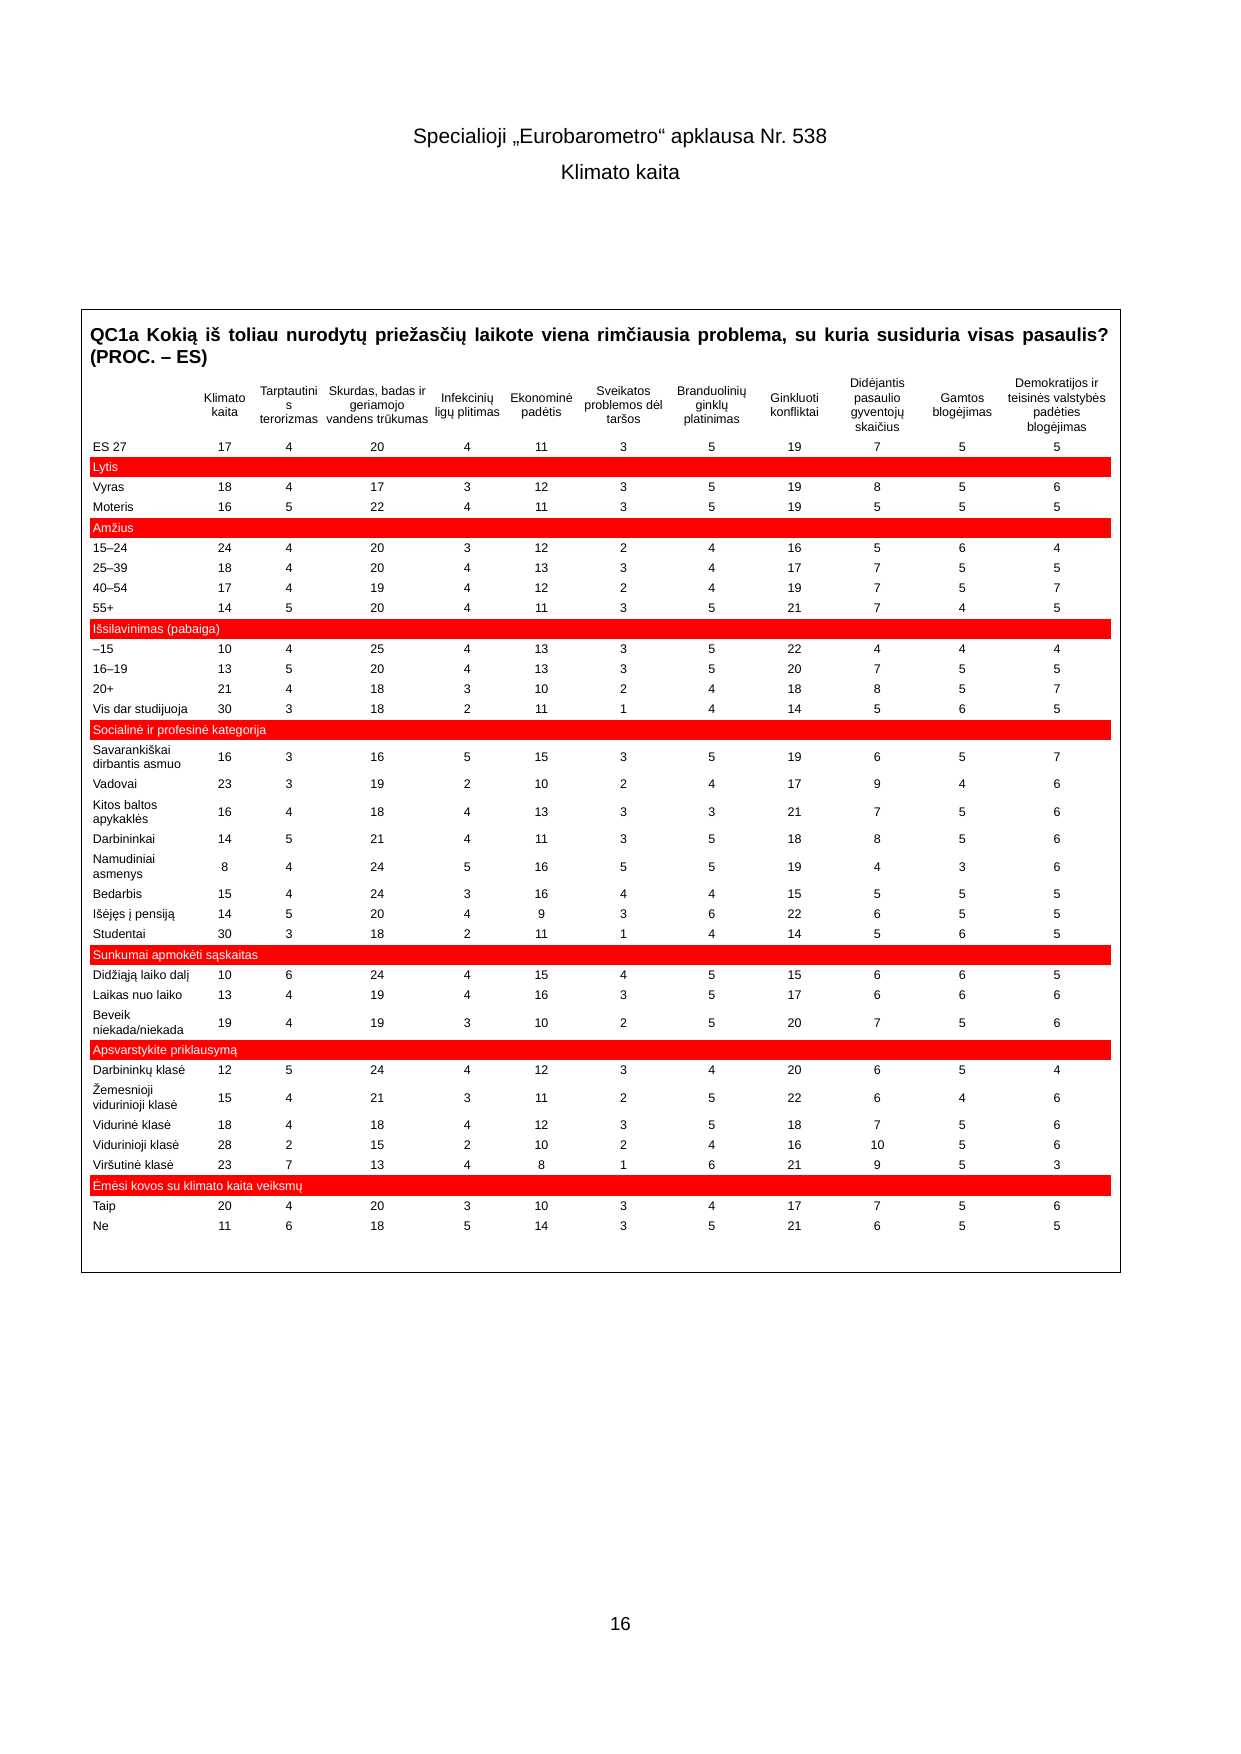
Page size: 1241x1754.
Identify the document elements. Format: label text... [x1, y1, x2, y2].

table_cell 2 [431, 924, 503, 944]
table_cell 6 [922, 699, 1002, 719]
table_cell 4 [255, 1080, 323, 1115]
table_cell Amžius [90, 518, 1111, 538]
table_cell 6 [833, 1080, 922, 1115]
table_cell 5 [922, 1060, 1002, 1080]
table_cell 5 [833, 924, 922, 944]
table_cell 3 [580, 795, 667, 829]
table_cell 17 [756, 985, 833, 1005]
table_cell 16 [195, 795, 254, 829]
table_cell 4 [255, 538, 323, 558]
table_cell Viršutinė klasė [90, 1155, 194, 1175]
table_cell 16 [195, 740, 254, 774]
table_cell 14 [195, 598, 254, 618]
table_cell 15 [756, 965, 833, 985]
table_cell 24 [323, 965, 431, 985]
table_cell 4 [255, 849, 323, 884]
table_cell 40–54 [90, 578, 194, 598]
table_cell Kitos baltos apykaklės [90, 795, 194, 829]
table_cell 5 [1003, 699, 1111, 719]
table_cell 6 [255, 1216, 323, 1236]
table_cell 5 [922, 558, 1002, 578]
table_cell 7 [1003, 578, 1111, 598]
table_cell 4 [255, 1115, 323, 1135]
table_cell 5 [922, 1155, 1002, 1175]
table_cell 5 [667, 985, 756, 1005]
table_cell 4 [255, 679, 323, 699]
table_cell 19 [195, 1005, 254, 1040]
table_cell 4 [431, 829, 503, 849]
table_cell 19 [756, 578, 833, 598]
table_cell 5 [255, 497, 323, 517]
table_cell 7 [1003, 740, 1111, 774]
table_cell 3 [580, 437, 667, 457]
table_cell 4 [255, 795, 323, 829]
table_cell 18 [195, 477, 254, 497]
table_cell 4 [255, 1005, 323, 1040]
table_cell 4 [431, 598, 503, 618]
table_cell 12 [503, 578, 579, 598]
table_cell Vidurinė klasė [90, 1115, 194, 1135]
table_cell 5 [833, 538, 922, 558]
table_cell 3 [580, 558, 667, 578]
table_header Ekonominė padėtis [503, 373, 579, 437]
table_cell 6 [922, 924, 1002, 944]
table_cell 8 [195, 849, 254, 884]
table_cell 5 [255, 1060, 323, 1080]
table_cell 5 [667, 740, 756, 774]
table_cell 20 [323, 538, 431, 558]
table_cell 3 [580, 829, 667, 849]
table_cell Vyras [90, 477, 194, 497]
table_cell Beveik niekada/niekada [90, 1005, 194, 1040]
table_cell 4 [431, 795, 503, 829]
table_cell 21 [756, 1155, 833, 1175]
table_cell 18 [756, 679, 833, 699]
table_cell 4 [833, 639, 922, 659]
table_cell 3 [580, 1115, 667, 1135]
table_cell 14 [195, 904, 254, 924]
table_cell 6 [833, 1060, 922, 1080]
table_cell 16 [323, 740, 431, 774]
table_cell 5 [922, 1115, 1002, 1135]
table_cell 5 [922, 904, 1002, 924]
table_cell 5 [922, 795, 1002, 829]
table_cell 24 [195, 538, 254, 558]
table_cell 3 [580, 659, 667, 679]
table_cell 30 [195, 699, 254, 719]
table_cell 4 [255, 558, 323, 578]
table_cell 18 [756, 1115, 833, 1135]
table_cell 5 [667, 639, 756, 659]
table_header Infekcinių ligų plitimas [431, 373, 503, 437]
table_cell 4 [580, 965, 667, 985]
table_cell 3 [431, 884, 503, 904]
table_cell 13 [503, 659, 579, 679]
table_cell 21 [756, 1216, 833, 1236]
table_cell 5 [833, 497, 922, 517]
table_cell Socialinė ir profesinė kategorija [90, 720, 1111, 740]
table_cell 22 [323, 497, 431, 517]
table_cell 4 [431, 659, 503, 679]
table_cell 11 [195, 1216, 254, 1236]
table_cell 3 [580, 1196, 667, 1216]
table_cell 12 [503, 1060, 579, 1080]
table_cell 19 [756, 437, 833, 457]
table_cell 16 [195, 497, 254, 517]
table_cell 2 [580, 538, 667, 558]
table_cell 4 [255, 985, 323, 1005]
table_cell 4 [255, 477, 323, 497]
table_cell 5 [667, 829, 756, 849]
table_cell 20 [323, 558, 431, 578]
table_cell 3 [580, 1060, 667, 1080]
table_cell 5 [922, 1196, 1002, 1216]
table_cell 13 [503, 639, 579, 659]
table_cell 21 [756, 598, 833, 618]
table_cell 6 [833, 904, 922, 924]
table_cell 4 [667, 538, 756, 558]
table_cell 7 [833, 1196, 922, 1216]
table_cell 1 [580, 1155, 667, 1175]
table_cell 3 [255, 740, 323, 774]
table_cell 15–24 [90, 538, 194, 558]
table_cell 22 [756, 639, 833, 659]
table_cell 6 [1003, 477, 1111, 497]
table_cell 2 [431, 774, 503, 794]
table_cell 13 [503, 795, 579, 829]
table_cell 5 [922, 1135, 1002, 1155]
table_header Skurdas, badas ir geriamojo vandens trūkumas [323, 373, 431, 437]
table_cell 17 [756, 558, 833, 578]
table_cell 12 [195, 1060, 254, 1080]
table_cell 5 [1003, 884, 1111, 904]
table_cell 5 [580, 849, 667, 884]
table_cell 6 [667, 1155, 756, 1175]
text QC1a Kokią iš toliau nurodytų priežasčių laikote viena rimčiausia problema, su kuria susiduria visas pasaulis? (PROC. – ES) [90, 324, 1111, 367]
table_cell 3 [580, 477, 667, 497]
table_cell 18 [323, 1216, 431, 1236]
table_cell 3 [580, 985, 667, 1005]
table_cell 4 [431, 497, 503, 517]
table_cell 2 [431, 1135, 503, 1155]
table_cell 14 [756, 699, 833, 719]
table_cell 2 [580, 679, 667, 699]
table_cell 10 [503, 1135, 579, 1155]
table_cell 3 [255, 924, 323, 944]
table_cell Ėmėsi kovos su klimato kaita veiksmų [90, 1175, 1111, 1196]
table_cell Laikas nuo laiko [90, 985, 194, 1005]
table_cell 21 [323, 829, 431, 849]
table_cell 5 [1003, 437, 1111, 457]
table_cell 4 [431, 1060, 503, 1080]
table_cell 4 [922, 1080, 1002, 1115]
table_cell 4 [667, 1196, 756, 1216]
table_cell 25–39 [90, 558, 194, 578]
table_cell Didžiąją laiko dalį [90, 965, 194, 985]
table_cell 3 [1003, 1155, 1111, 1175]
table_cell 20 [323, 904, 431, 924]
table_cell 20 [323, 659, 431, 679]
table_cell 5 [922, 1005, 1002, 1040]
table_cell 20 [323, 1196, 431, 1216]
table_cell 4 [255, 884, 323, 904]
table_cell Ne [90, 1216, 194, 1236]
table_cell 5 [255, 598, 323, 618]
table_cell 2 [580, 1080, 667, 1115]
table_cell 6 [667, 904, 756, 924]
table_cell 12 [503, 477, 579, 497]
table_cell 3 [667, 795, 756, 829]
table_cell 4 [667, 884, 756, 904]
table_cell –15 [90, 639, 194, 659]
table_cell 5 [431, 849, 503, 884]
table_cell 19 [323, 578, 431, 598]
table_cell 4 [833, 849, 922, 884]
table_cell 7 [1003, 679, 1111, 699]
table_cell 5 [667, 1216, 756, 1236]
table_cell Vidurinioji klasė [90, 1135, 194, 1155]
table_cell 5 [667, 1080, 756, 1115]
table_cell 5 [1003, 965, 1111, 985]
table_cell 5 [255, 829, 323, 849]
table_cell 20 [195, 1196, 254, 1216]
table_cell 11 [503, 598, 579, 618]
table_cell 3 [255, 699, 323, 719]
table_cell 4 [667, 699, 756, 719]
table_cell Lytis [90, 457, 1111, 477]
table_cell 5 [667, 598, 756, 618]
table_header [90, 373, 194, 437]
table_cell 1 [580, 699, 667, 719]
table_cell 20 [756, 1005, 833, 1040]
table_cell 17 [756, 1196, 833, 1216]
table_cell 5 [833, 699, 922, 719]
table_cell 6 [1003, 829, 1111, 849]
table_cell Moteris [90, 497, 194, 517]
table_cell 11 [503, 437, 579, 457]
table_cell 3 [922, 849, 1002, 884]
table_cell 4 [431, 578, 503, 598]
table_cell 18 [195, 558, 254, 578]
table_header Demokratijos ir teisinės valstybės padėties blogėjimas [1003, 373, 1111, 437]
table_cell 24 [323, 1060, 431, 1080]
table_cell 5 [667, 477, 756, 497]
table_cell 6 [1003, 1196, 1111, 1216]
table_cell 6 [833, 965, 922, 985]
table_cell 5 [922, 497, 1002, 517]
table_cell 5 [431, 740, 503, 774]
table_cell 6 [1003, 1135, 1111, 1155]
table_cell 11 [503, 924, 579, 944]
table_cell 6 [1003, 774, 1111, 794]
table_cell 6 [1003, 795, 1111, 829]
table_cell 18 [323, 924, 431, 944]
table_cell 3 [431, 1005, 503, 1040]
table_cell 3 [431, 679, 503, 699]
table_cell 23 [195, 774, 254, 794]
table_cell 6 [1003, 1115, 1111, 1135]
table_cell 4 [1003, 639, 1111, 659]
table_cell 4 [922, 598, 1002, 618]
table_header Didėjantis pasaulio gyventojų skaičius [833, 373, 922, 437]
table_cell 6 [1003, 849, 1111, 884]
table_cell 3 [580, 904, 667, 924]
table_cell 3 [431, 1080, 503, 1115]
table_cell Žemesnioji vidurinioji klasė [90, 1080, 194, 1115]
table_cell 5 [922, 578, 1002, 598]
table_cell 10 [195, 639, 254, 659]
table_cell 12 [503, 1115, 579, 1135]
table_cell 5 [667, 965, 756, 985]
table_cell 4 [431, 437, 503, 457]
table_cell Išsilavinimas (pabaiga) [90, 619, 1111, 639]
table_cell 18 [323, 1115, 431, 1135]
table_cell 18 [323, 679, 431, 699]
table_cell 14 [195, 829, 254, 849]
table_cell 5 [255, 659, 323, 679]
table_cell 4 [431, 1115, 503, 1135]
table_cell 21 [195, 679, 254, 699]
table_cell Bedarbis [90, 884, 194, 904]
table_cell 22 [756, 1080, 833, 1115]
table_cell 6 [833, 985, 922, 1005]
table_cell 5 [922, 477, 1002, 497]
table_cell 4 [431, 965, 503, 985]
table_cell 7 [833, 1005, 922, 1040]
table_cell 10 [503, 1196, 579, 1216]
table_cell 5 [667, 1005, 756, 1040]
table_cell 4 [667, 558, 756, 578]
table_cell Darbininkų klasė [90, 1060, 194, 1080]
table_cell 5 [922, 829, 1002, 849]
table_cell Taip [90, 1196, 194, 1216]
table_cell 8 [833, 477, 922, 497]
table_cell 6 [1003, 1005, 1111, 1040]
table_header Gamtos blogėjimas [922, 373, 1002, 437]
table_cell 15 [756, 884, 833, 904]
table_cell 1 [580, 924, 667, 944]
table_cell 20 [323, 598, 431, 618]
table_cell 10 [195, 965, 254, 985]
table_cell 19 [756, 740, 833, 774]
table_cell 6 [922, 965, 1002, 985]
table_cell 7 [833, 598, 922, 618]
table_cell 13 [323, 1155, 431, 1175]
table_cell 10 [503, 774, 579, 794]
table_cell 17 [195, 437, 254, 457]
table_cell 16 [756, 1135, 833, 1155]
table_cell 14 [756, 924, 833, 944]
table_cell 9 [833, 1155, 922, 1175]
table_cell 9 [833, 774, 922, 794]
table_cell 11 [503, 1080, 579, 1115]
table_cell 4 [255, 1196, 323, 1216]
table_cell 2 [580, 1005, 667, 1040]
table_cell 17 [756, 774, 833, 794]
table_cell 4 [667, 774, 756, 794]
table_cell 8 [503, 1155, 579, 1175]
table_cell Išėjęs į pensiją [90, 904, 194, 924]
table_cell 4 [431, 558, 503, 578]
table_cell 3 [580, 639, 667, 659]
table_cell 2 [580, 578, 667, 598]
table_cell 4 [667, 578, 756, 598]
table_cell 3 [255, 774, 323, 794]
table_cell 13 [195, 985, 254, 1005]
table_cell 4 [431, 904, 503, 924]
table_cell 19 [756, 497, 833, 517]
table_cell 5 [1003, 598, 1111, 618]
table_cell 15 [323, 1135, 431, 1155]
table_cell 4 [431, 639, 503, 659]
table_cell 15 [503, 740, 579, 774]
table_cell 11 [503, 699, 579, 719]
table_cell 3 [431, 1196, 503, 1216]
table_cell 15 [195, 1080, 254, 1115]
table_cell 5 [667, 497, 756, 517]
table_cell 19 [756, 849, 833, 884]
table_cell Savarankiškai dirbantis asmuo [90, 740, 194, 774]
table_cell 8 [833, 829, 922, 849]
table_cell 15 [503, 965, 579, 985]
table_cell 5 [1003, 904, 1111, 924]
table_cell 5 [1003, 659, 1111, 679]
table_cell 4 [255, 578, 323, 598]
table_cell 5 [255, 904, 323, 924]
table_cell 3 [580, 497, 667, 517]
table_cell 8 [833, 679, 922, 699]
table_cell 6 [922, 538, 1002, 558]
table_cell 4 [431, 1155, 503, 1175]
table_cell 19 [323, 1005, 431, 1040]
table_cell 19 [323, 774, 431, 794]
table_cell 4 [667, 679, 756, 699]
table_cell 4 [1003, 538, 1111, 558]
table_cell 7 [833, 437, 922, 457]
table_cell 4 [922, 639, 1002, 659]
table_cell 4 [431, 985, 503, 1005]
table_cell 20 [323, 437, 431, 457]
table_cell 14 [503, 1216, 579, 1236]
table_cell 10 [503, 1005, 579, 1040]
table_cell 22 [756, 904, 833, 924]
table_cell 23 [195, 1155, 254, 1175]
table_cell 5 [431, 1216, 503, 1236]
table_cell 7 [833, 578, 922, 598]
table_cell 6 [1003, 985, 1111, 1005]
table_cell 5 [1003, 1216, 1111, 1236]
table_cell 21 [756, 795, 833, 829]
table_cell Darbininkai [90, 829, 194, 849]
table_cell 24 [323, 884, 431, 904]
table_cell 10 [503, 679, 579, 699]
table_cell 15 [195, 884, 254, 904]
table_cell 10 [833, 1135, 922, 1155]
table_cell 5 [1003, 558, 1111, 578]
table_cell 16 [503, 884, 579, 904]
table_cell 5 [667, 1115, 756, 1135]
table_cell 18 [323, 699, 431, 719]
table_cell 6 [255, 965, 323, 985]
table_cell 5 [922, 1216, 1002, 1236]
table_cell 5 [667, 659, 756, 679]
table_cell Namudiniai asmenys [90, 849, 194, 884]
table_cell 20 [756, 659, 833, 679]
table_cell 4 [1003, 1060, 1111, 1080]
table_cell 4 [580, 884, 667, 904]
table_cell 2 [431, 699, 503, 719]
table_cell 19 [756, 477, 833, 497]
table_cell 7 [255, 1155, 323, 1175]
table_header Klimato kaita [195, 373, 254, 437]
table_cell 16 [503, 849, 579, 884]
table_cell Sunkumai apmokėti sąskaitas [90, 945, 1111, 965]
table_cell 6 [833, 740, 922, 774]
table_cell 11 [503, 497, 579, 517]
table_header Ginkluoti konfliktai [756, 373, 833, 437]
table_cell 17 [195, 578, 254, 598]
table_cell 4 [667, 1135, 756, 1155]
table_cell 3 [580, 740, 667, 774]
table_cell 3 [580, 598, 667, 618]
table_cell 19 [323, 985, 431, 1005]
table_cell 28 [195, 1135, 254, 1155]
table_cell 30 [195, 924, 254, 944]
table_cell 16–19 [90, 659, 194, 679]
table_cell 12 [503, 538, 579, 558]
table_cell 13 [195, 659, 254, 679]
table_cell 5 [1003, 924, 1111, 944]
table_cell 7 [833, 1115, 922, 1135]
table_cell 6 [922, 985, 1002, 1005]
table_cell Vadovai [90, 774, 194, 794]
table_cell 11 [503, 829, 579, 849]
table_header Tarptautinis terorizmas [255, 373, 323, 437]
table_cell 25 [323, 639, 431, 659]
table_cell 2 [580, 1135, 667, 1155]
table_cell 55+ [90, 598, 194, 618]
table_cell 5 [922, 659, 1002, 679]
table_cell 5 [833, 884, 922, 904]
table_cell 18 [323, 795, 431, 829]
table_cell 7 [833, 795, 922, 829]
table_cell Apsvarstykite priklausymą [90, 1040, 1111, 1060]
table_cell Studentai [90, 924, 194, 944]
table_cell 5 [667, 849, 756, 884]
table_cell 17 [323, 477, 431, 497]
table_cell 4 [922, 774, 1002, 794]
table_cell ES 27 [90, 437, 194, 457]
table_cell 20 [756, 1060, 833, 1080]
table_cell 4 [255, 639, 323, 659]
table_cell 18 [195, 1115, 254, 1135]
table_cell 3 [431, 538, 503, 558]
table_cell 5 [922, 437, 1002, 457]
table_cell 21 [323, 1080, 431, 1115]
table_cell 18 [756, 829, 833, 849]
table_cell 7 [833, 558, 922, 578]
table_cell 4 [667, 1060, 756, 1080]
table_cell 13 [503, 558, 579, 578]
table_cell 3 [580, 1216, 667, 1236]
table_cell 5 [922, 884, 1002, 904]
table_cell 9 [503, 904, 579, 924]
table_cell 16 [503, 985, 579, 1005]
table_cell 5 [922, 679, 1002, 699]
table_header Sveikatos problemos dėl taršos [580, 373, 667, 437]
table_cell 3 [431, 477, 503, 497]
table_cell 4 [255, 437, 323, 457]
table_cell 20+ [90, 679, 194, 699]
table_cell 5 [1003, 497, 1111, 517]
table_cell 24 [323, 849, 431, 884]
table_header Branduolinių ginklų platinimas [667, 373, 756, 437]
table_cell 2 [255, 1135, 323, 1155]
table_cell Vis dar studijuoja [90, 699, 194, 719]
table_cell 5 [667, 437, 756, 457]
table_cell 2 [580, 774, 667, 794]
table_cell 16 [756, 538, 833, 558]
table_cell 5 [922, 740, 1002, 774]
table_cell 6 [833, 1216, 922, 1236]
table_cell 7 [833, 659, 922, 679]
table_cell 4 [667, 924, 756, 944]
table_cell 6 [1003, 1080, 1111, 1115]
